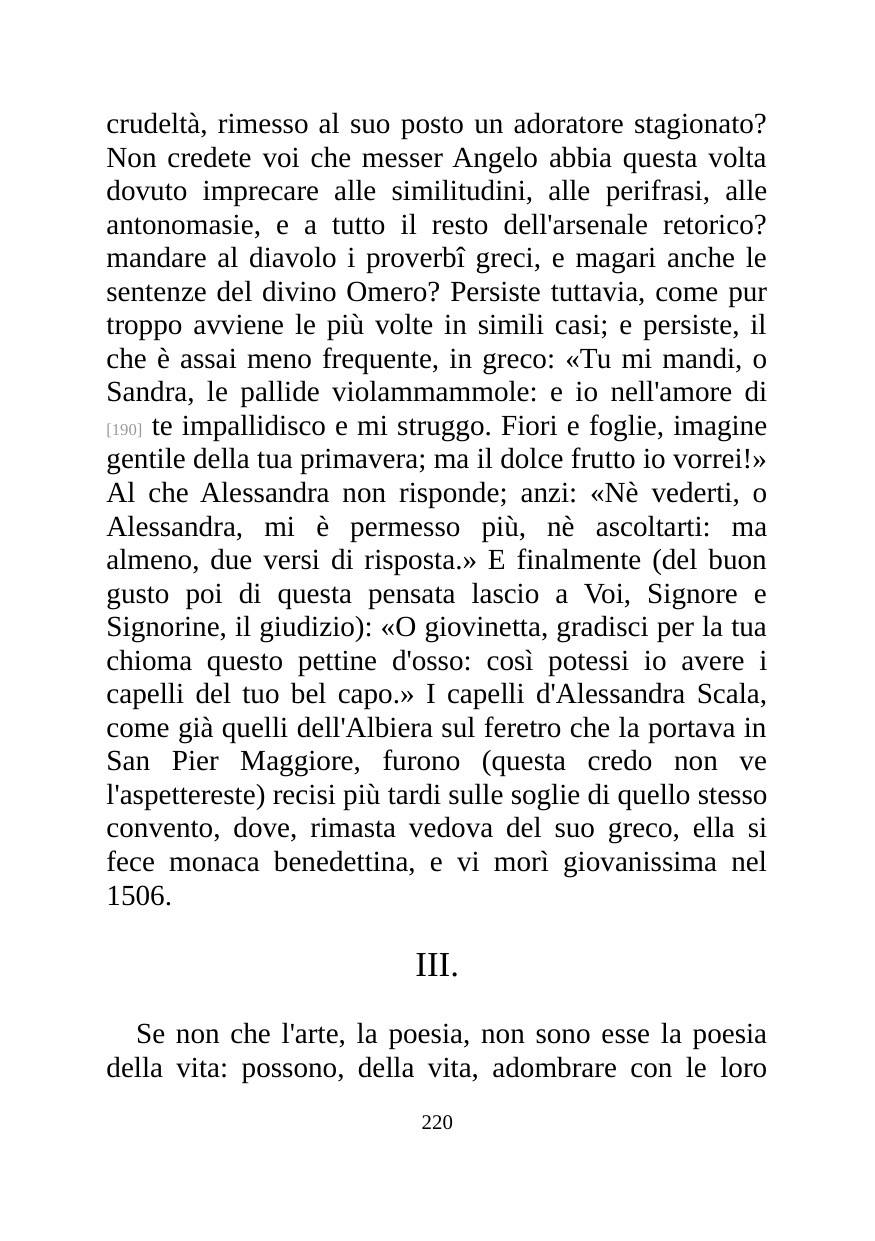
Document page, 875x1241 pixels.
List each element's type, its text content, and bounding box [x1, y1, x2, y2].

subtitle III. [106, 944, 768, 984]
text crudeltà, rimesso al suo posto un adoratore stagionato? Non credete voi che messer Angelo abbia questa volta dovuto imprecare alle similitudini, alle perifrasi, alle antonomasie, e a tutto il resto dell'arsenale retorico? mandare al diavolo i proverbî greci, e magari anche le sentenze del divino Omero? Persiste tuttavia, come pur troppo avviene le più volte in simili casi; e persiste, il che è assai meno frequente, in greco: «Tu mi mandi, o Sandra, le pallide violammammole: e io nell'amore di [190] te impallidisco e mi struggo. Fiori e foglie, imagine gentile della tua primavera; ma il dolce frutto io vorrei!» Al che Alessandra non risponde; anzi: «Nè vederti, o Alessandra, mi è permesso più, nè ascoltarti: ma almeno, due versi di risposta.» E finalmente (del buon gusto poi di questa pensata lascio a Voi, Signore e Signorine, il giudizio): «O giovinetta, gradisci per la tua chioma questo pettine d'osso: così potessi io avere i capelli del tuo bel capo.» I capelli d'Alessandra Scala, come già quelli dell'Albiera sul feretro che la portava in San Pier Maggiore, furono (questa credo non ve l'aspettereste) recisi più tardi sulle soglie di quello stesso convento, dove, rimasta vedova del suo greco, ella si fece monaca benedettina, e vi morì giovanissima nel 1506. [106, 106, 768, 911]
